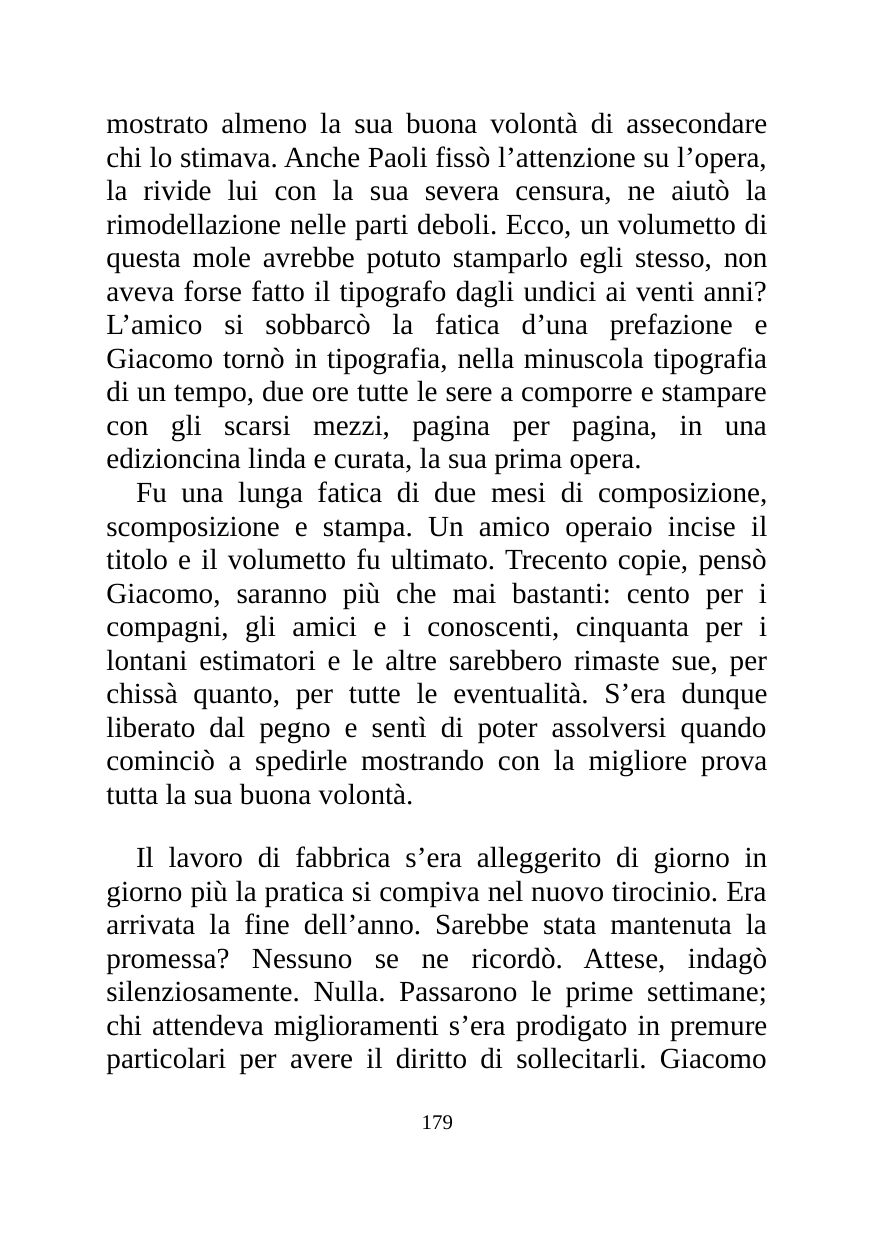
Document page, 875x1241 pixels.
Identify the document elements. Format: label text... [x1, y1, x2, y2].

text Il lavoro di fabbrica s’era alleggerito di giorno in giorno più la pratica si compiva nel nuovo tirocinio. Era arrivata la fine dell’anno. Sarebbe stata mantenuta la promessa? Nessuno se ne ricordò. Attese, indagò silenziosamente. Nulla. Passarono le prime settimane; chi attendeva miglioramenti s’era prodigato in premure particolari per avere il diritto di sollecitarli. Giacomo [106, 840, 768, 1075]
text Fu una lunga fatica di due mesi di composizione, scomposizione e stampa. Un amico operaio incise il titolo e il volumetto fu ultimato. Trecento copie, pensò Giacomo, saranno più che mai bastanti: cento per i compagni, gli amici e i conoscenti, cinquanta per i lontani estimatori e le altre sarebbero rimaste sue, per chissà quanto, per tutte le eventualità. S’era dunque liberato dal pegno e sentì di poter assolversi quando cominciò a spedirle mostrando con la migliore prova tutta la sua buona volontà. [106, 475, 768, 811]
text mostrato almeno la sua buona volontà di assecondare chi lo stimava. Anche Paoli fissò l’attenzione su l’opera, la rivide lui con la sua severa censura, ne aiutò la rimodellazione nelle parti deboli. Ecco, un volumetto di questa mole avrebbe potuto stamparlo egli stesso, non aveva forse fatto il tipografo dagli undici ai venti anni? L’amico si sobbarcò la fatica d’una prefazione e Giacomo tornò in tipografia, nella minuscola tipografia di un tempo, due ore tutte le sere a comporre e stampare con gli scarsi mezzi, pagina per pagina, in una edizioncina linda e curata, la sua prima opera. [106, 106, 768, 475]
